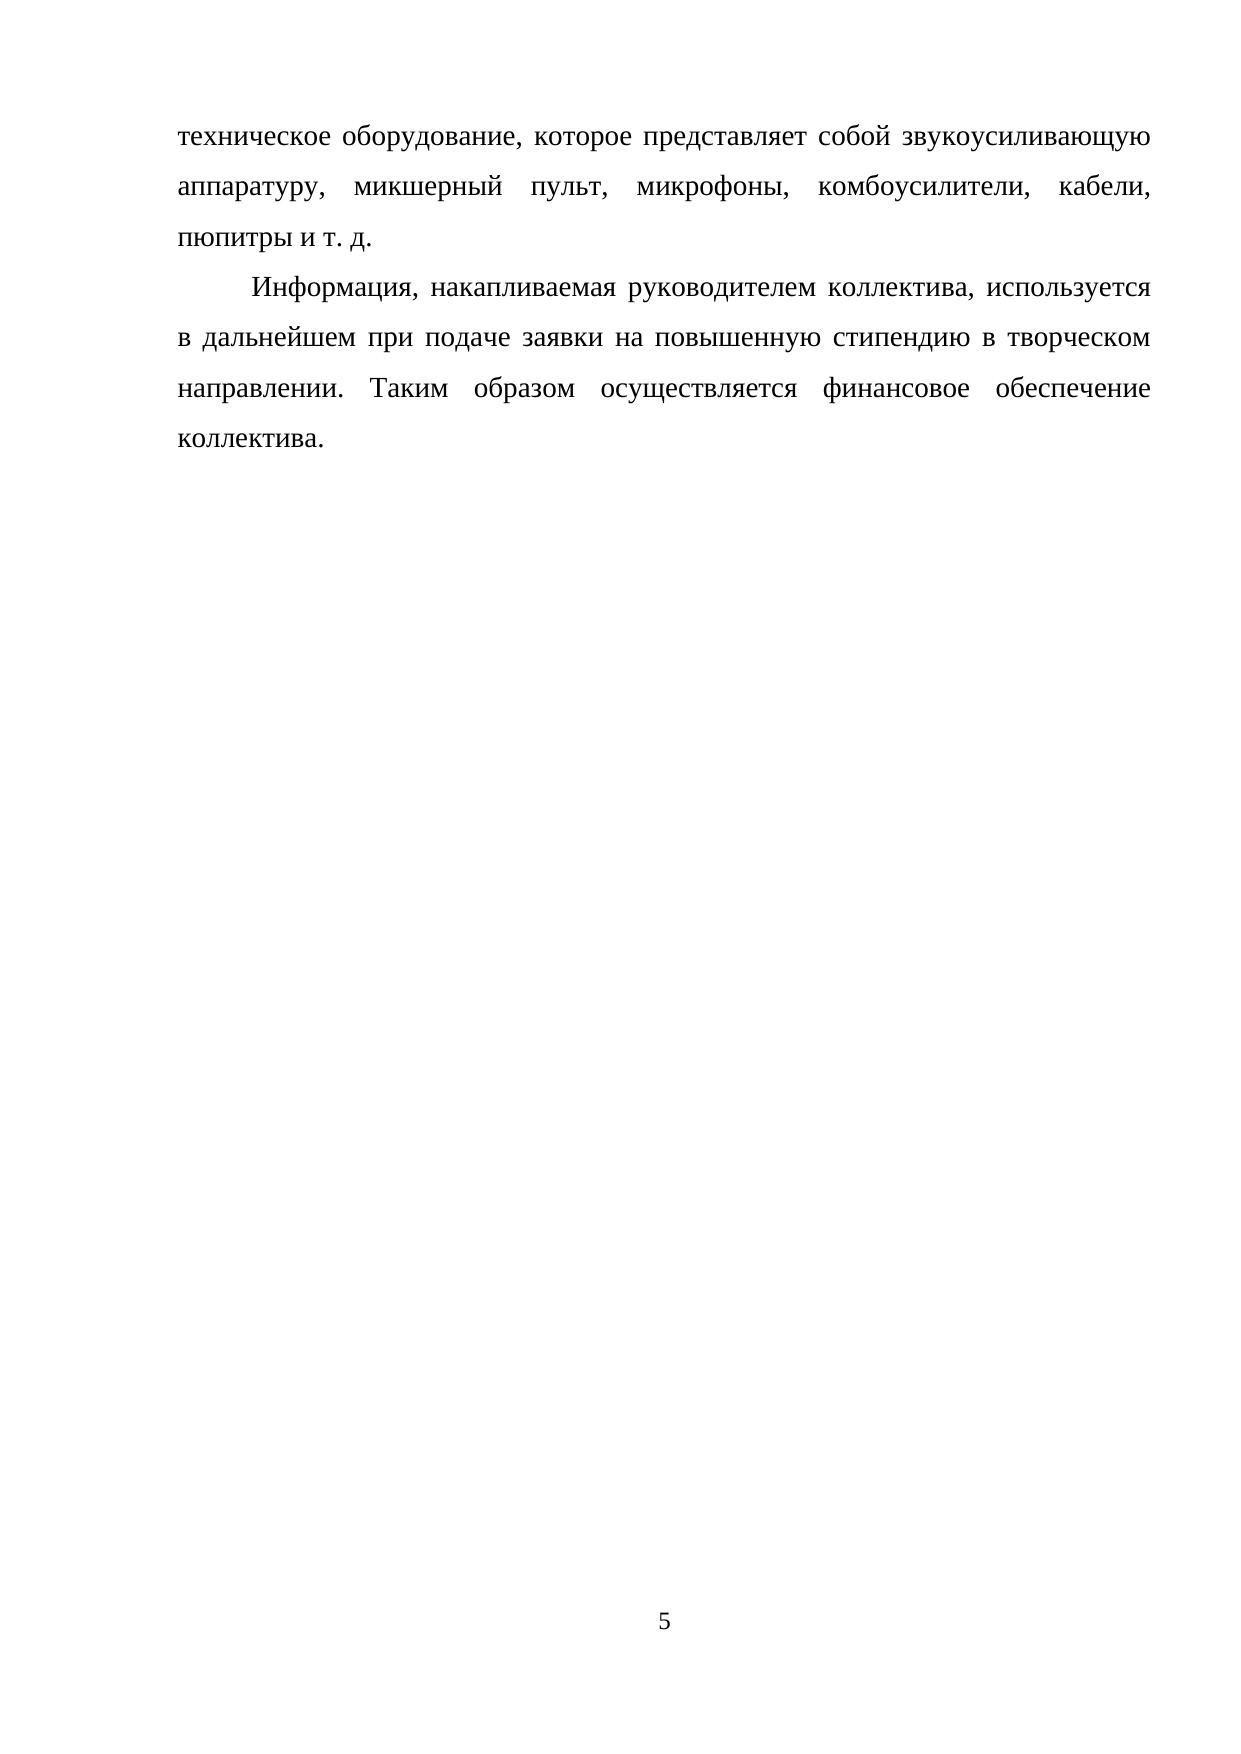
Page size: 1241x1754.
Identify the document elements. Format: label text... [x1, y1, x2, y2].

text Информация, накапливаемая руководителем коллектива, используется в дальнейшем при подаче заявки на повышенную стипендию в творческом направлении. Таким образом осуществляется финансовое обеспечение коллектива. [177, 269, 1152, 453]
text техническое оборудование, которое представляет собой звукоусиливающую аппаратуру, микшерный пульт, микрофоны, комбоусилители, кабели, пюпитры и т. д. [177, 118, 1152, 252]
